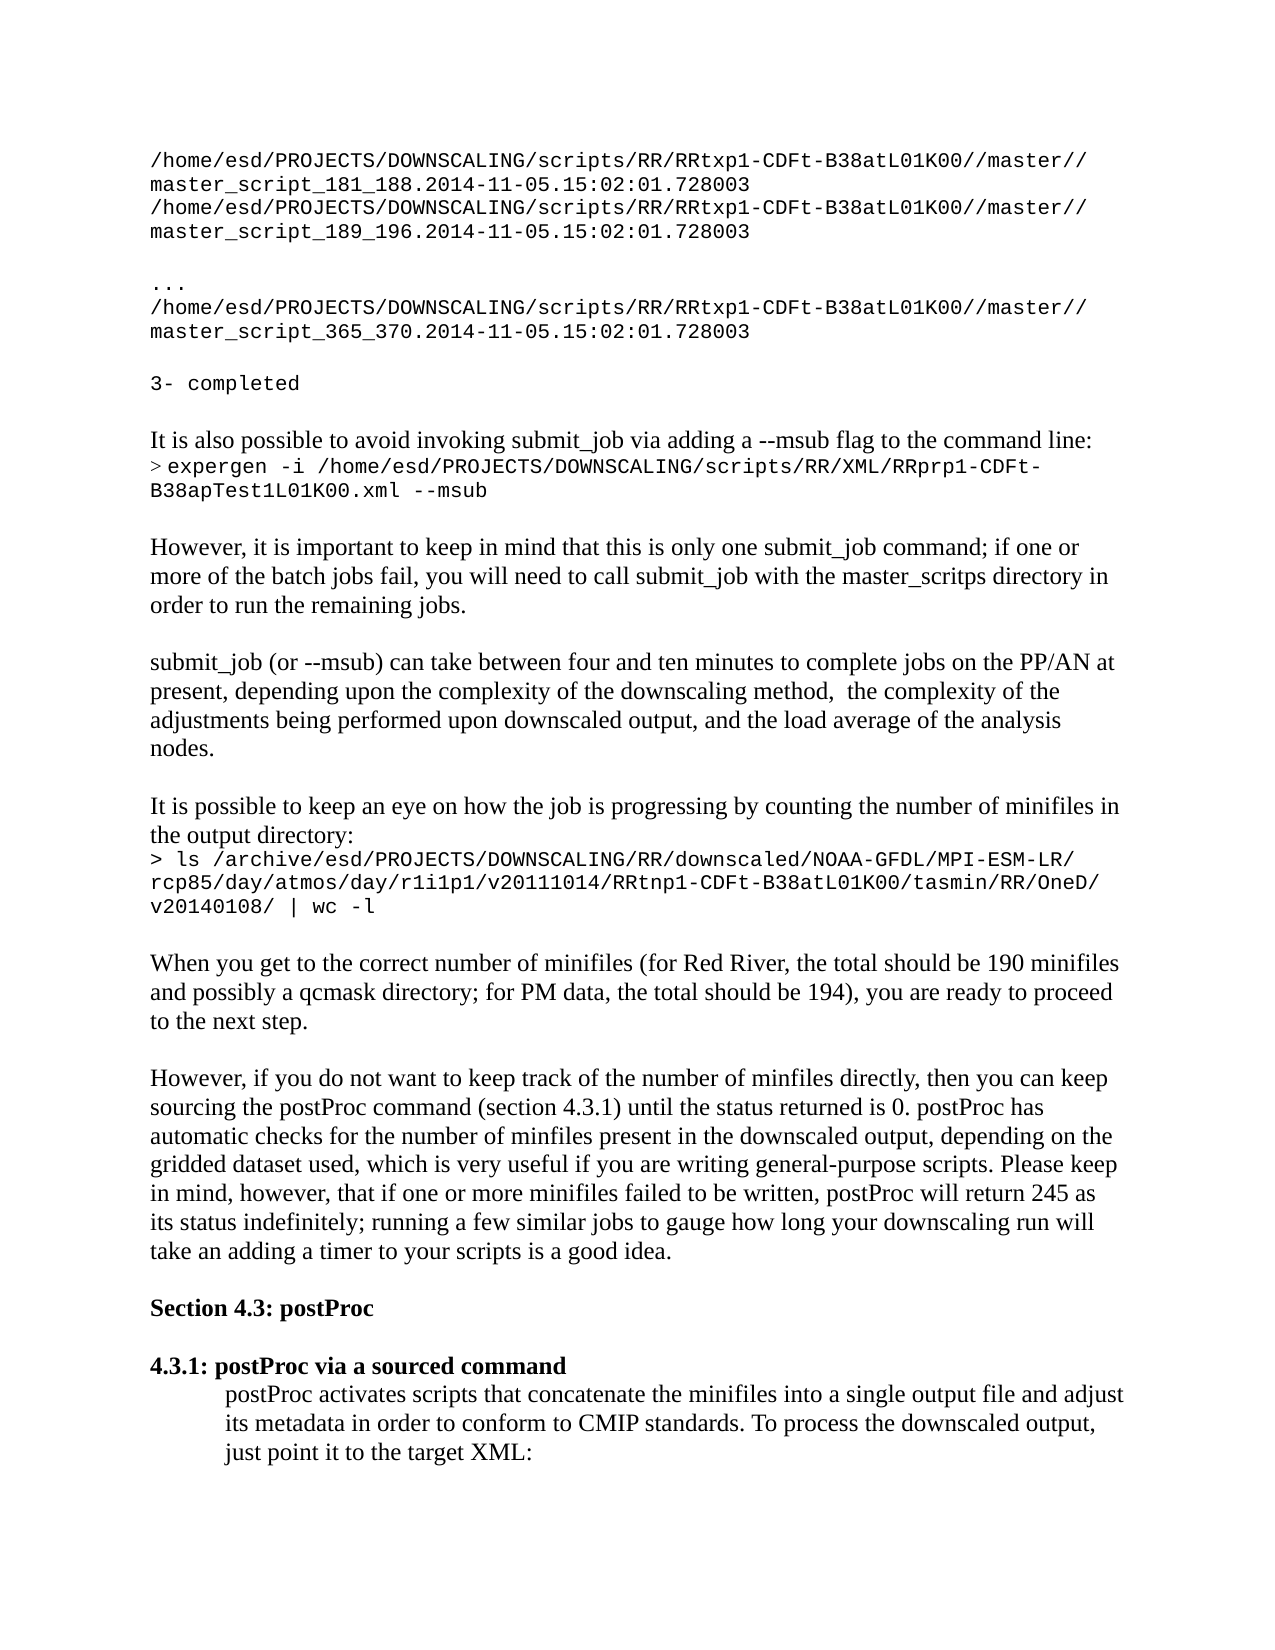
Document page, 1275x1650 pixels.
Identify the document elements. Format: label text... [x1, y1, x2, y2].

text However, if you do not want to keep track of the number of minfiles directly, then you can keep sourcing the postProc command (section 4.3.1) until the status returned is 0. postProc has automatic checks for the number of minfiles present in the downscaled output, depending on the gridded dataset used, which is very useful if you are writing general-purpose scripts. Please keep in mind, however, that if one or more minifiles failed to be written, postProc will return 245 as its status indefinitely; running a few similar jobs to gauge how long your downscaling run will take an adding a timer to your scripts is a good idea. [150, 1063, 1125, 1264]
text /home/esd/PROJECTS/DOWNSCALING/scripts/RR/RRtxp1-CDFt-B38atL01K00//master//master_script_365_370.2014-11-05.15:02:01.728003 [150, 297, 1125, 344]
text Section 4.3: postProc [150, 1293, 1125, 1322]
text > ls /archive/esd/PROJECTS/DOWNSCALING/RR/downscaled/NOAA-GFDL/MPI-ESM-LR/rcp85/day/atmos/day/r1i1p1/v20111014/RRtnp1-CDFt-B38atL01K00/tasmin/RR/OneD/v20140108/ | wc -l [150, 848, 1125, 919]
text > expergen -i /home/esd/PROJECTS/DOWNSCALING/scripts/RR/XML/RRprp1-CDFt-B38apTest1L01K00.xml --msub [150, 454, 1125, 503]
text It is also possible to avoid invoking submit_job via adding a --msub flag to the command line: [150, 425, 1125, 454]
text However, it is important to keep in mind that this is only one submit_job command; if one or more of the batch jobs fail, you will need to call submit_job with the master_scritps directory in order to run the remaining jobs. [150, 532, 1125, 618]
text /home/esd/PROJECTS/DOWNSCALING/scripts/RR/RRtxp1-CDFt-B38atL01K00//master//master_script_189_196.2014-11-05.15:02:01.728003 [150, 197, 1125, 244]
text ... [150, 273, 1125, 297]
text submit_job (or --msub) can take between four and ten minutes to complete jobs on the PP/AN at present, depending upon the complexity of the downscaling method, the complexity of the adjustments being performed upon downscaled output, and the load average of the analysis nodes. [150, 647, 1125, 762]
text 4.3.1: postProc via a sourced command [150, 1351, 1125, 1379]
text It is possible to keep an eye on how the job is progressing by counting the number of minifiles in the output directory: [150, 791, 1125, 848]
text When you get to the correct number of minifiles (for Red River, the total should be 190 minifiles and possibly a qcmask directory; for PM data, the total should be 194), you are ready to proceed to the next step. [150, 948, 1125, 1034]
text /home/esd/PROJECTS/DOWNSCALING/scripts/RR/RRtxp1-CDFt-B38atL01K00//master//master_script_181_188.2014-11-05.15:02:01.728003 [150, 150, 1125, 197]
text 3- completed [150, 373, 1125, 397]
text postProc activates scripts that concatenate the minifiles into a single output file and adjust its metadata in order to conform to CMIP standards. To process the downscaled output, just point it to the target XML: [225, 1379, 1125, 1466]
